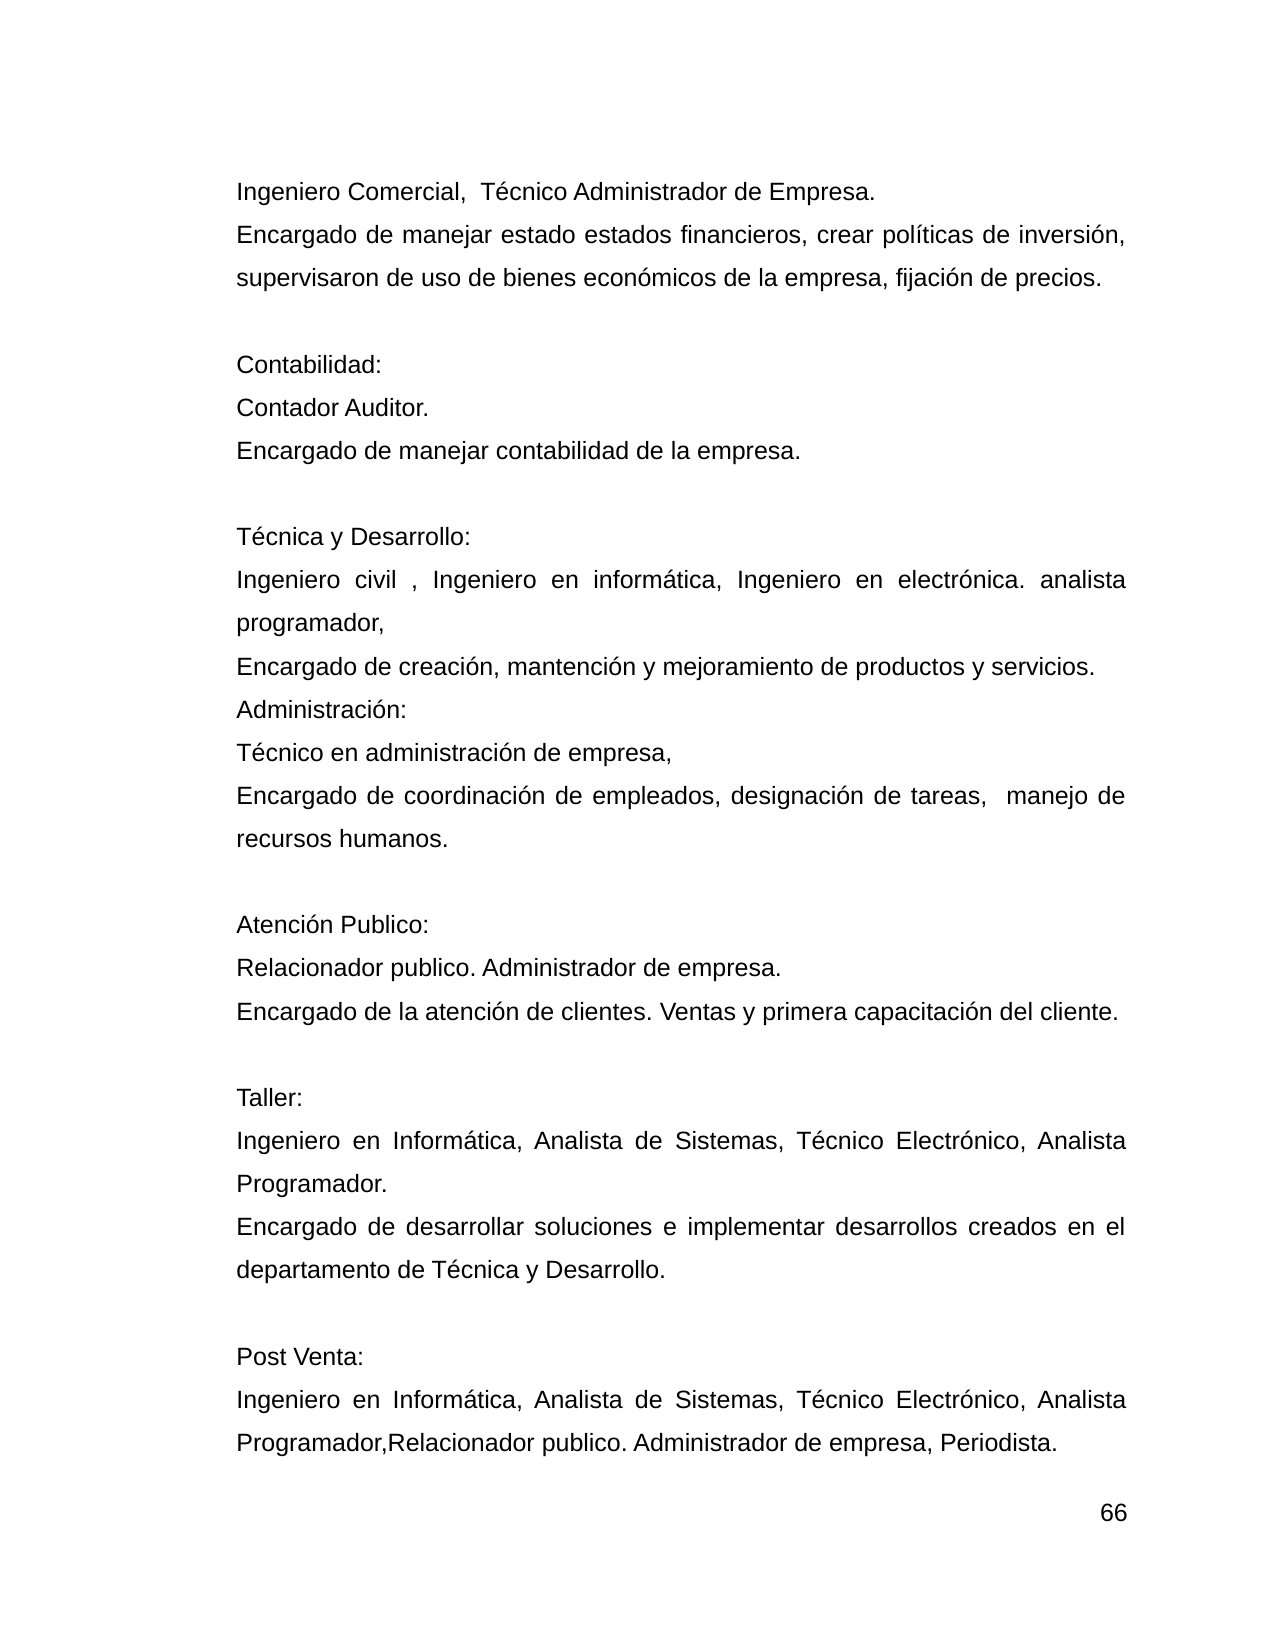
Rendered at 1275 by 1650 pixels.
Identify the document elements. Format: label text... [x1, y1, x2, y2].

text Atención Publico: [236, 910, 1127, 939]
text Taller: [236, 1083, 1127, 1112]
text Relacionador publico. Administrador de empresa. [236, 953, 1127, 982]
text Administración: [236, 695, 1127, 723]
text Encargado de coordinación de empleados, designación de tareas, manejo de recursos humanos. [236, 781, 1127, 853]
text Técnica y Desarrollo: [236, 522, 1127, 551]
text Ingeniero en Informática, Analista de Sistemas, Técnico Electrónico, Analista Programador,Relacionador publico. Administrador de empresa, Periodista. [236, 1385, 1127, 1457]
text Encargado de la atención de clientes. Ventas y primera capacitación del cliente. [236, 997, 1127, 1025]
text Encargado de manejar estado estados financieros, crear políticas de inversión, supervisaron de uso de bienes económicos de la empresa, fijación de precios. [236, 220, 1127, 292]
text Ingeniero civil , Ingeniero en informática, Ingeniero en electrónica. analista programador, [236, 565, 1127, 637]
text Post Venta: [236, 1342, 1127, 1370]
text Ingeniero Comercial, Técnico Administrador de Empresa. [236, 177, 1127, 206]
text Contabilidad: [236, 350, 1127, 378]
text Ingeniero en Informática, Analista de Sistemas, Técnico Electrónico, Analista Programador. [236, 1126, 1127, 1198]
text Encargado de creación, mantención y mejoramiento de productos y servicios. [236, 652, 1127, 680]
text Contador Auditor. [236, 393, 1127, 422]
text Encargado de manejar contabilidad de la empresa. [236, 436, 1127, 465]
text Encargado de desarrollar soluciones e implementar desarrollos creados en el departamento de Técnica y Desarrollo. [236, 1212, 1127, 1284]
text Técnico en administración de empresa, [236, 738, 1127, 767]
